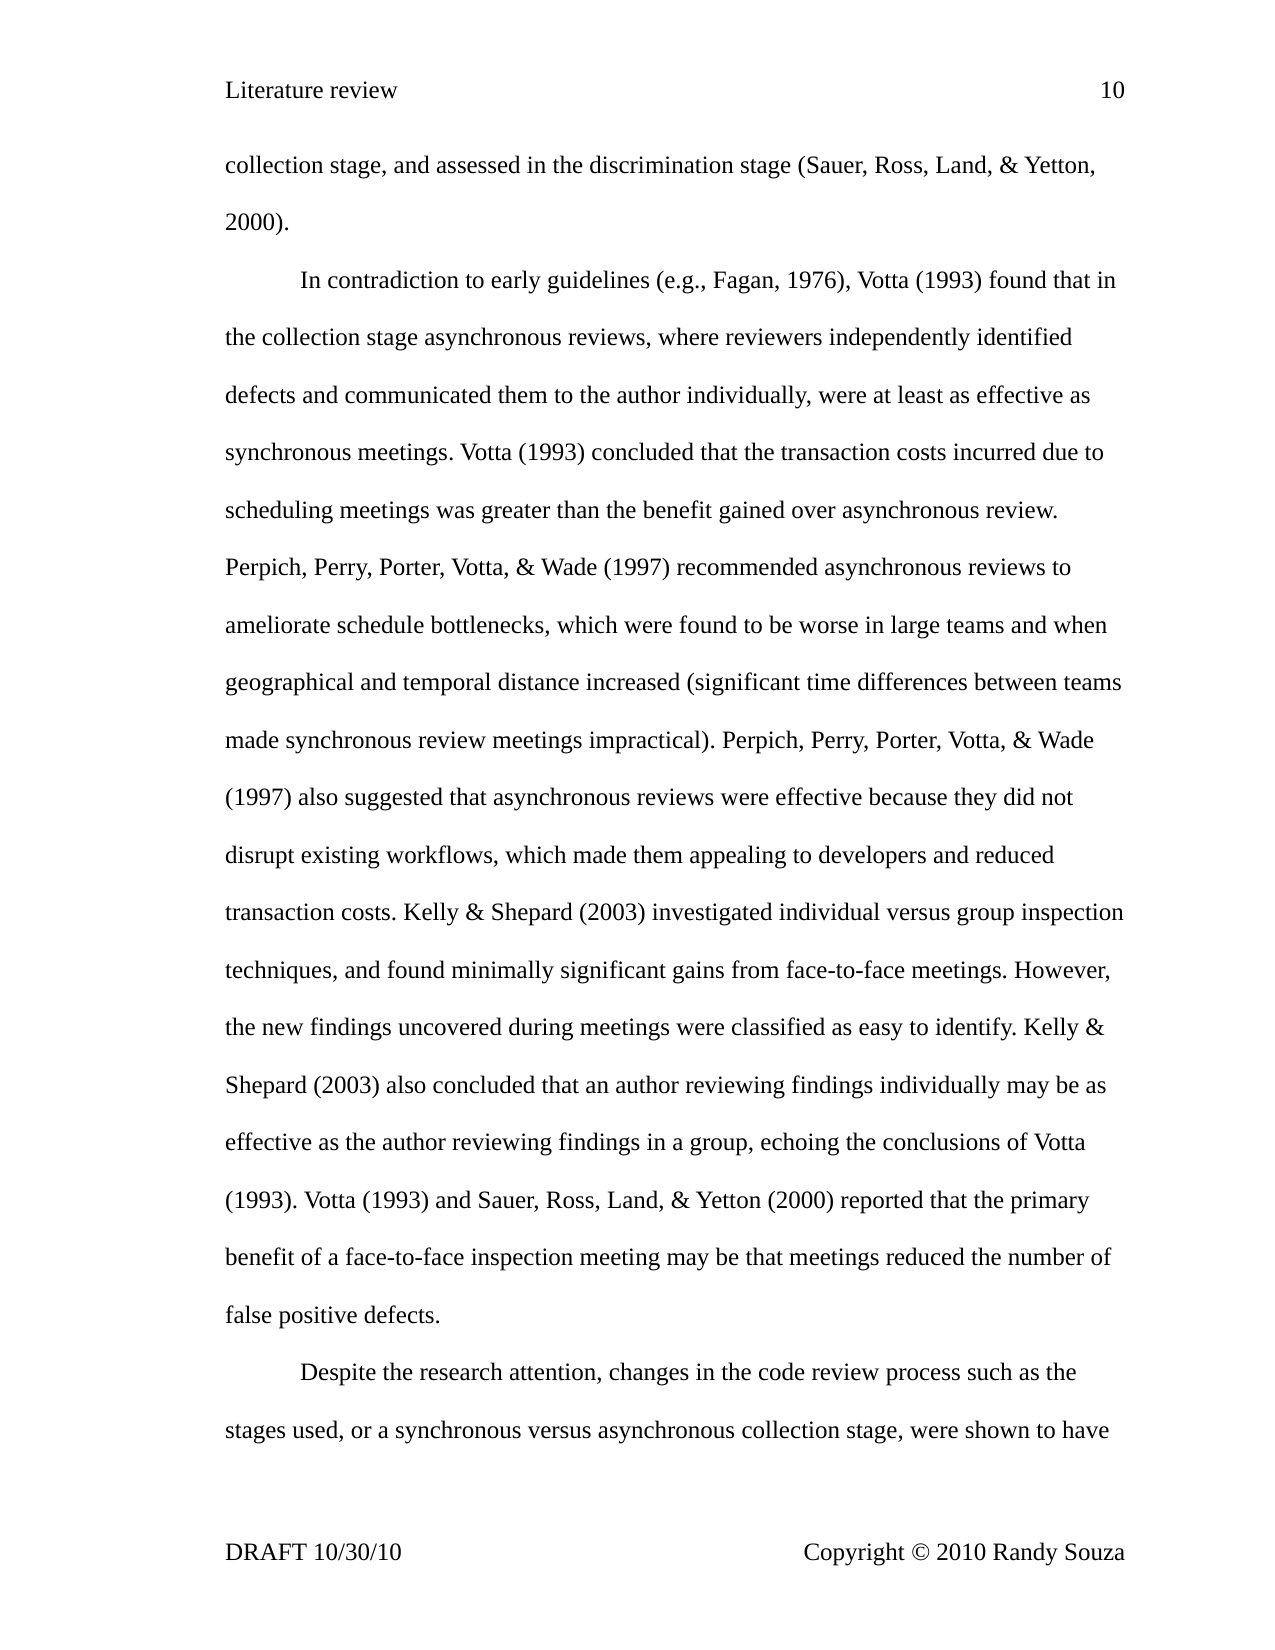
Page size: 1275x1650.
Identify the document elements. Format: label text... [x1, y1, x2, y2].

text Despite the research attention, changes in the code review process such as the stages used, or a synchronous versus asynchronous collection stage, were shown to have [225, 1357, 1125, 1444]
text collection stage, and assessed in the discrimination stage (Sauer, Ross, Land, & Yetton, 2000). [225, 150, 1125, 236]
text In contradiction to early guidelines (e.g., Fagan, 1976), Votta (1993) found that in the collection stage asynchronous reviews, where reviewers independently identified defects and communicated them to the author individually, were at least as effective as synchronous meetings. Votta (1993) concluded that the transaction costs incurred due to scheduling meetings was greater than the benefit gained over asynchronous review. Perpich, Perry, Porter, Votta, & Wade (1997) recommended asynchronous reviews to ameliorate schedule bottlenecks, which were found to be worse in large teams and when geographical and temporal distance increased (significant time differences between teams made synchronous review meetings impractical). Perpich, Perry, Porter, Votta, & Wade (1997) also suggested that asynchronous reviews were effective because they did not disrupt existing workflows, which made them appealing to developers and reduced transaction costs. Kelly & Shepard (2003) investigated individual versus group inspection techniques, and found minimally significant gains from face-to-face meetings. However, the new findings uncovered during meetings were classified as easy to identify. Kelly & Shepard (2003) also concluded that an author reviewing findings individually may be as effective as the author reviewing findings in a group, echoing the conclusions of Votta (1993). Votta (1993) and Sauer, Ross, Land, & Yetton (2000) reported that the primary benefit of a face-to-face inspection meeting may be that meetings reduced the number of false positive defects. [225, 265, 1125, 1329]
